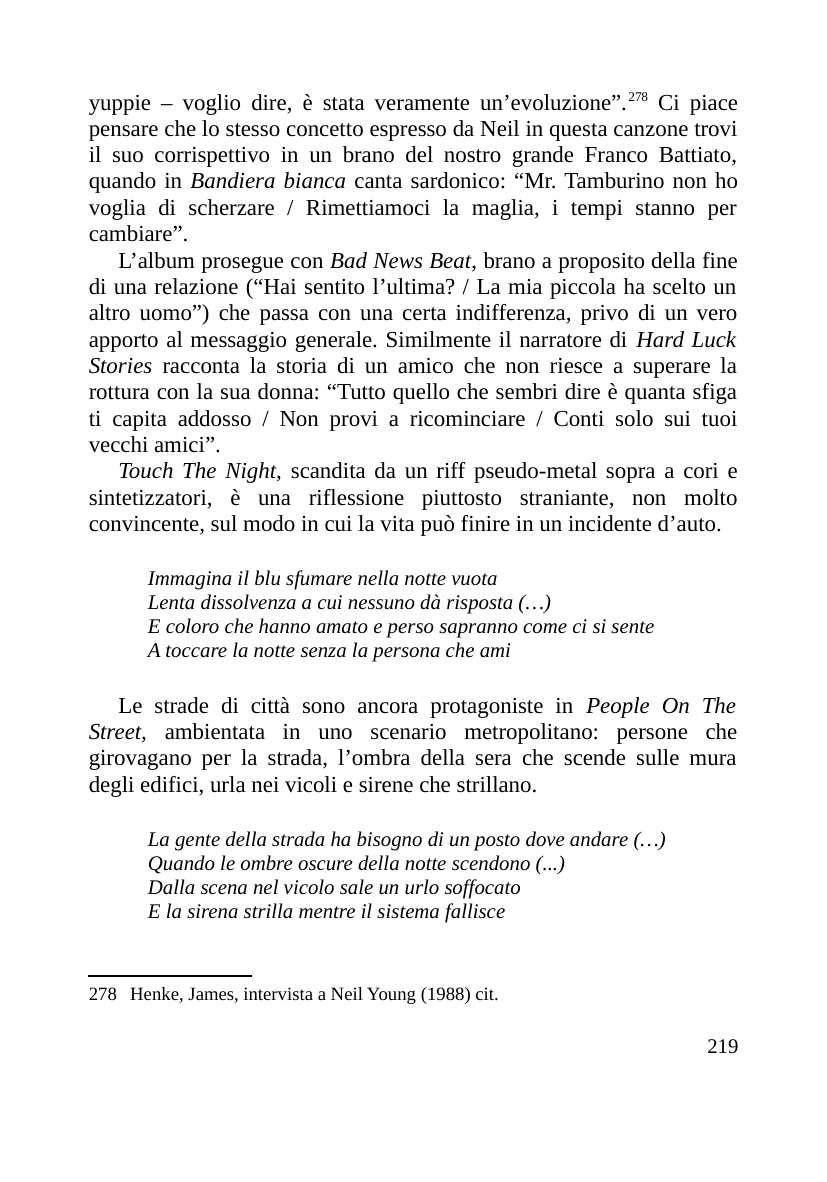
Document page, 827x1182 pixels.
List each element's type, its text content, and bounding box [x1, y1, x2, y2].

text E la sirena strilla mentre il sistema fallisce [88, 899, 738, 923]
text Le strade di città sono ancora protagoniste in People On The Street, ambientata in uno scenario metropolitano: persone che girovagano per la strada, l’ombra della sera che scende sulle mura degli edifici, urla nei vicoli e sirene che strillano. [88, 692, 738, 797]
text Dalla scena nel vicolo sale un urlo soffocato [88, 875, 738, 899]
text A toccare la notte senza la persona che ami [88, 638, 738, 662]
text Quando le ombre oscure della notte scendono (...) [88, 851, 738, 875]
text La gente della strada ha bisogno di un posto dove andare (…) [88, 827, 738, 851]
text Lenta dissolvenza a cui nessuno dà risposta (…) [88, 590, 738, 614]
text Henke, James, intervista a Neil Young (1988) cit. [88, 982, 738, 1004]
text Touch The Night, scandita da un riff pseudo-metal sopra a cori e sintetizzatori, è una riflessione piuttosto straniante, non molto convincente, sul modo in cui la vita può finire in un incidente d’auto. [88, 457, 738, 537]
text yuppie – voglio dire, è stata veramente un’evoluzione”. Ci piace pensare che lo stesso concetto espresso da Neil in questa canzone trovi il suo corrispettivo in un brano del nostro grande Franco Battiato, quando in Bandiera bianca canta sardonico: “Mr. Tamburino non ho voglia di scherzare / Rimettiamoci la maglia, i tempi stanno per cambiare”. [88, 88, 738, 247]
text E coloro che hanno amato e perso sapranno come ci si sente [88, 614, 738, 638]
text L’album prosegue con Bad News Beat, brano a proposito della fine di una relazione (“Hai sentito l’ultima? / La mia piccola ha scelto un altro uomo”) che passa con una certa indifferenza, privo di un vero apporto al messaggio generale. Similmente il narratore di Hard Luck Stories racconta la storia di un amico che non riesce a superare la rottura con la sua donna: “Tutto quello che sembri dire è quanta sfiga ti capita addosso / Non provi a ricominciare / Conti solo sui tuoi vecchi amici”. [88, 247, 738, 457]
text Immagina il blu sfumare nella notte vuota [88, 566, 738, 590]
